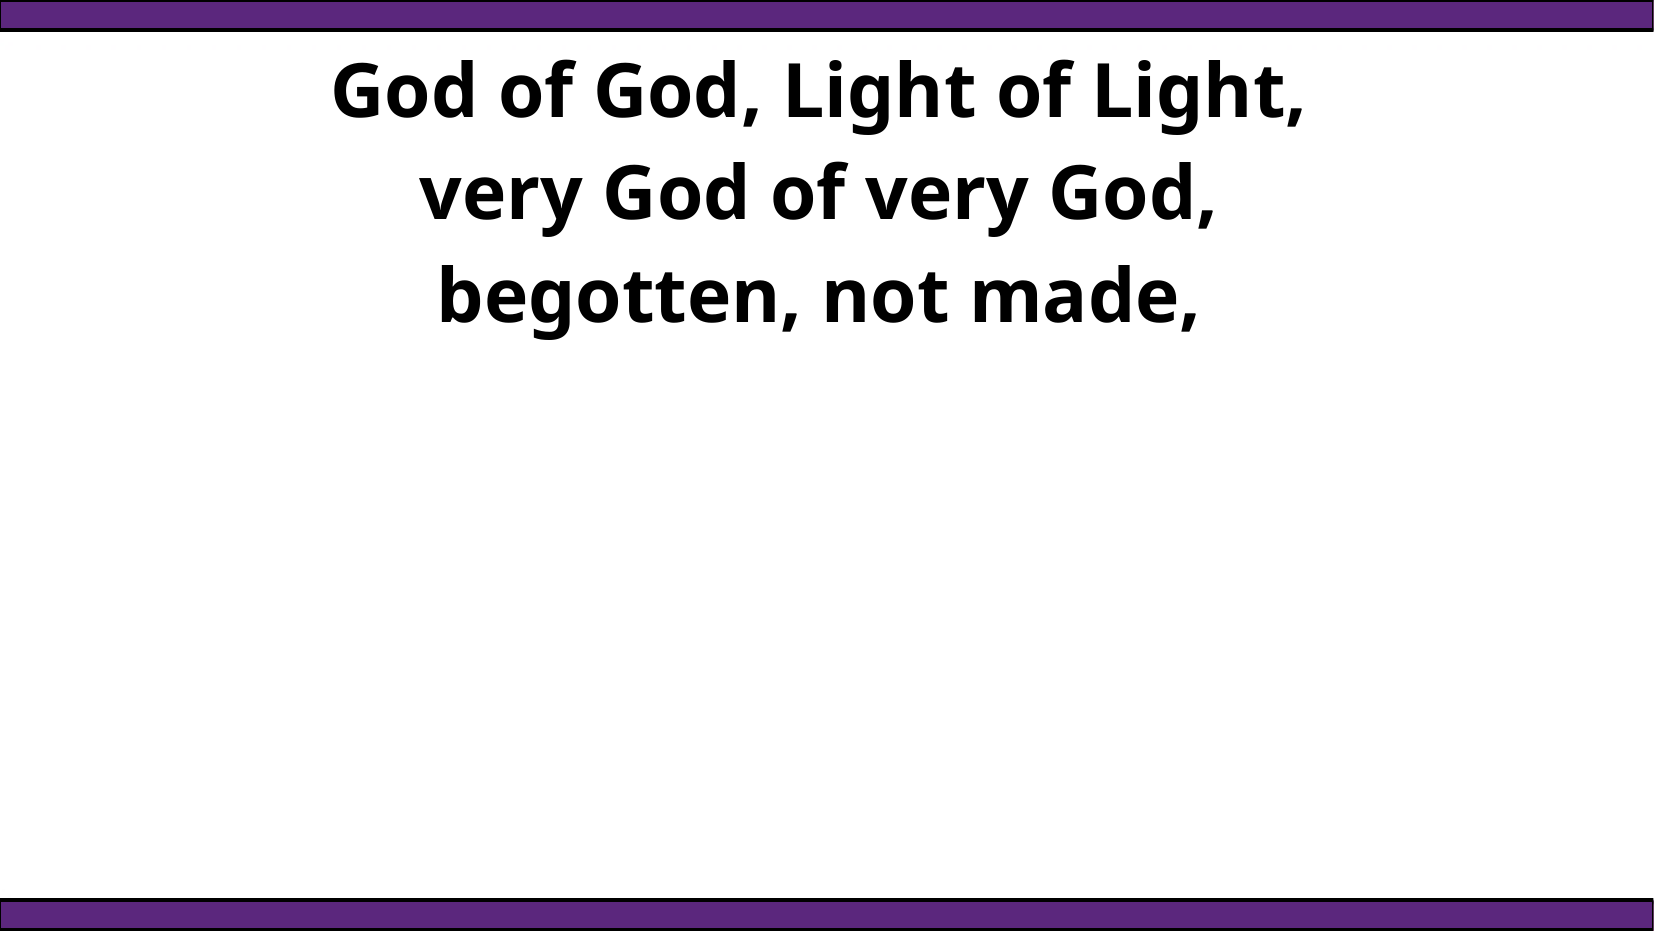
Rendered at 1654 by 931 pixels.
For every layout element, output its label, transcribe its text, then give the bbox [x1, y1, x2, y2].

text_box [0, 900, 1654, 931]
picture [0, 31, 1654, 900]
text_box God of God, Light of Light, very God of very God, begotten, not made, [60, 30, 1579, 345]
text_box [0, 0, 1654, 31]
